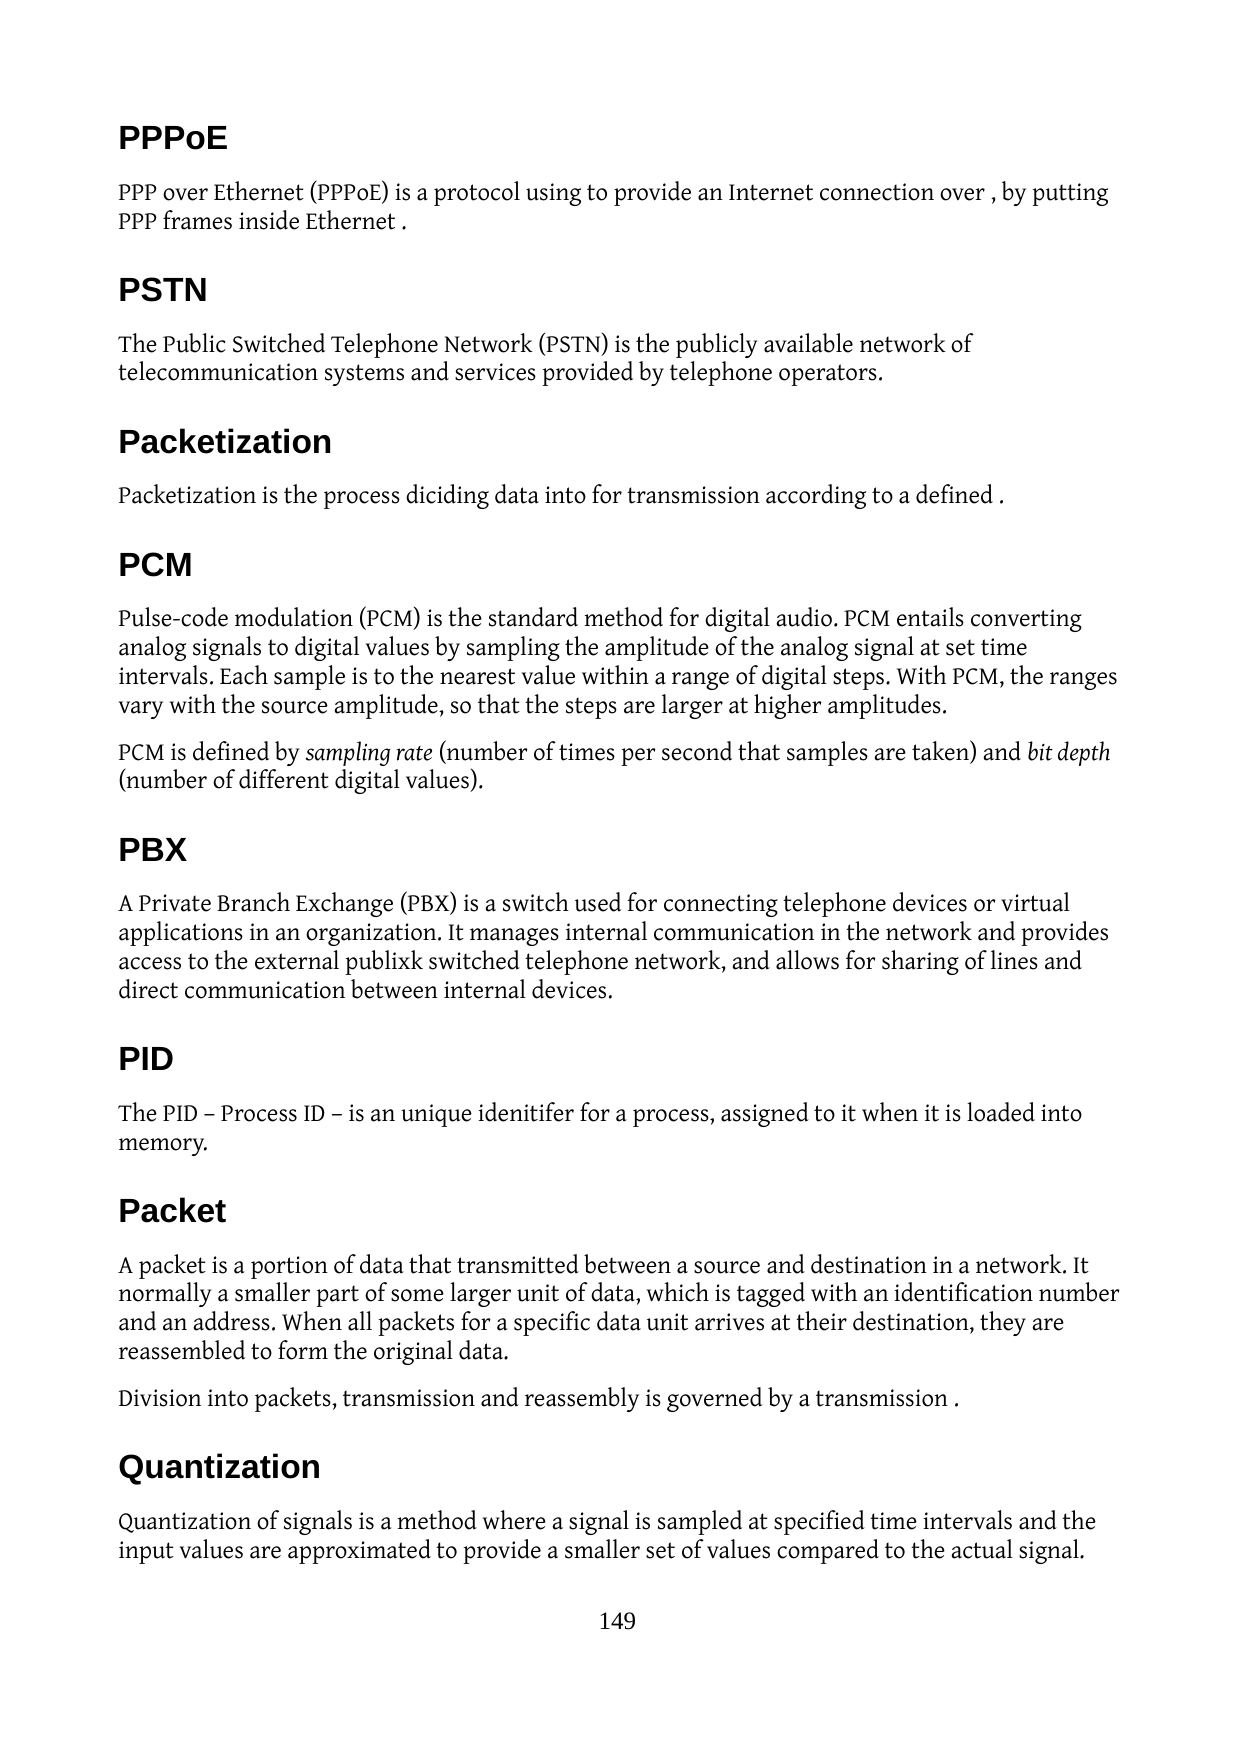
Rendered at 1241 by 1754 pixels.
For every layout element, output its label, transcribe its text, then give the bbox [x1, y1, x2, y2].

text The Public Switched Telephone Network (PSTN) is the publicly available network of telecommunication systems and services provided by telephone operators. [118, 330, 1122, 388]
subtitle Packet [118, 1191, 1122, 1229]
subtitle PPPoE [118, 118, 1122, 157]
text A Private Branch Exchange (PBX) is a switch used for connecting telephone devices or virtual applications in an organization. It manages internal communication in the network and provides access to the external publixk switched telephone network, and allows for sharing of lines and direct communication between internal devices. [118, 890, 1122, 1005]
text Pulse-code modulation (PCM) is the standard method for digital audio. PCM entails converting analog signals to digital values by sampling the amplitude of the analog signal at set time intervals. Each sample is to the nearest value within a range of digital steps. With PCM, the ranges vary with the source amplitude, so that the steps are larger at higher amplitudes. [118, 605, 1122, 720]
subtitle PCM [118, 544, 1122, 583]
subtitle Quantization [118, 1447, 1122, 1486]
subtitle Packetization [118, 422, 1122, 460]
text Packetization is the process diciding data into for transmission according to a defined . [118, 482, 1122, 511]
text PCM is defined by sampling rate (number of times per second that samples are taken) and bit depth (number of different digital values). [118, 738, 1122, 796]
text Division into packets, transmission and reassembly is governed by a transmission . [118, 1384, 1122, 1413]
subtitle PSTN [118, 270, 1122, 308]
subtitle PBX [118, 830, 1122, 868]
text Quantization of signals is a method where a signal is sampled at specified time intervals and the input values are approximated to provide a smaller set of values compared to the actual signal. [118, 1507, 1122, 1565]
text A packet is a portion of data that transmitted between a source and destination in a network. It normally a smaller part of some larger unit of data, which is tagged with an identification number and an address. When all packets for a specific data unit arrives at their destination, they are reassembled to form the original data. [118, 1251, 1122, 1366]
text PPP over Ethernet (PPPoE) is a protocol using to provide an Internet connection over , by putting PPP frames inside Ethernet . [118, 178, 1122, 236]
text The PID – Process ID – is an unique idenitifer for a process, assigned to it when it is loaded into memory. [118, 1099, 1122, 1157]
subtitle PID [118, 1039, 1122, 1078]
